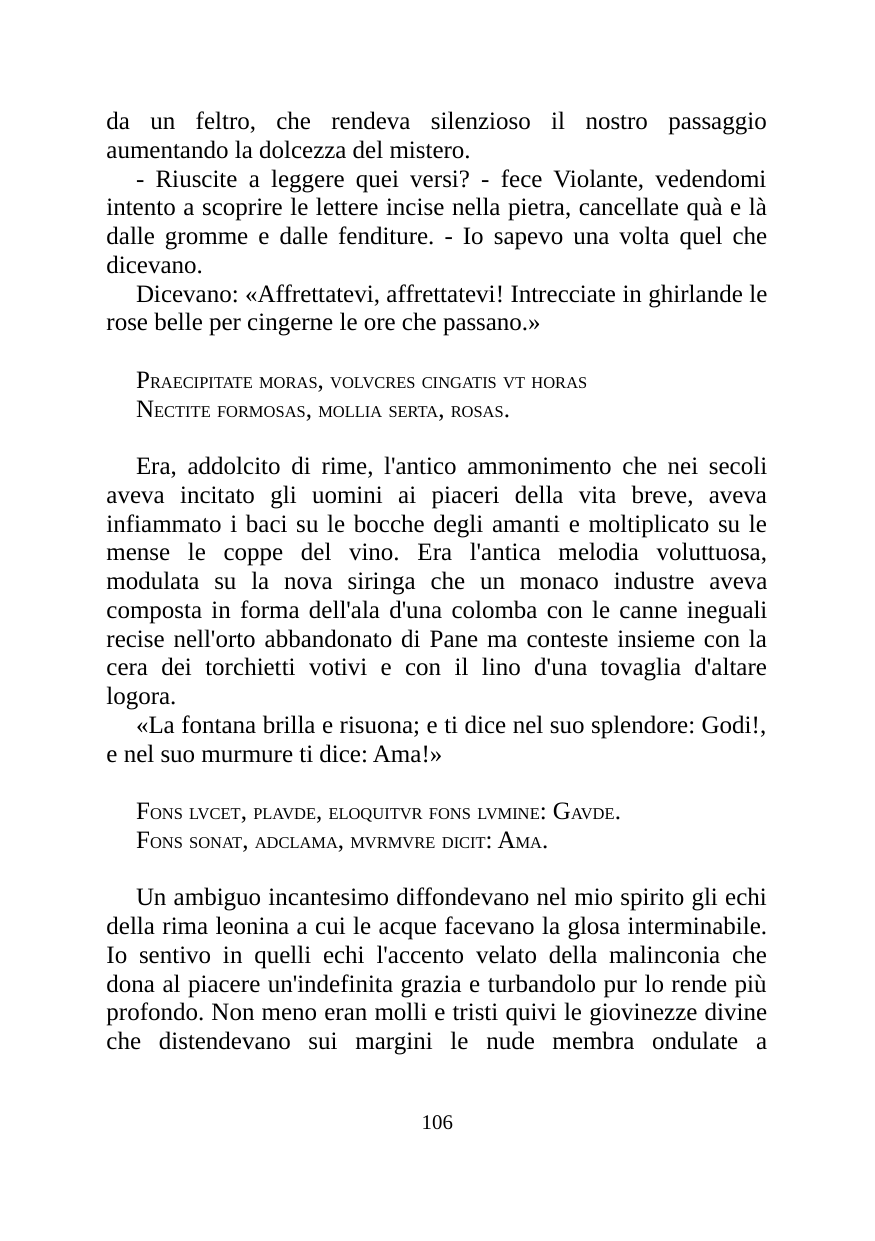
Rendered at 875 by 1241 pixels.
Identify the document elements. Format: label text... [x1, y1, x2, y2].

text Nectite formosas, mollia serta, rosas. [106, 394, 768, 422]
text Fons sonat, adclama, mvrmvre dicit: Ama. [106, 825, 768, 854]
text Dicevano: «Affrettatevi, affrettatevi! Intrecciate in ghirlande le rose belle per cingerne le ore che passano.» [106, 279, 768, 336]
text da un feltro, che rendeva silenzioso il nostro passaggio aumentando la dolcezza del mistero. [106, 106, 768, 164]
text Fons lvcet, plavde, eloquitvr fons lvmine: Gavde. [106, 796, 768, 825]
text - Riuscite a leggere quei versi? - fece Violante, vedendomi intento a scoprire le lettere incise nella pietra, cancellate quà e là dalle gromme e dalle fenditure. - Io sapevo una volta quel che dicevano. [106, 164, 768, 279]
text Praecipitate moras, volvcres cingatis vt horas [106, 365, 768, 394]
text Un ambiguo incantesimo diffondevano nel mio spirito gli echi della rima leonina a cui le acque facevano la glosa interminabile. Io sentivo in quelli echi l'accento velato della malinconia che dona al piacere un'indefinita grazia e turbandolo pur lo rende più profondo. Non meno eran molli e tristi quivi le giovinezze divine che distendevano sui margini le nude membra ondulate a [106, 882, 768, 1055]
text «La fontana brilla e risuona; e ti dice nel suo splendore: Godi!, e nel suo murmure ti dice: Ama!» [106, 710, 768, 767]
text Era, addolcito di rime, l'antico ammonimento che nei secoli aveva incitato gli uomini ai piaceri della vita breve, aveva infiammato i baci su le bocche degli amanti e moltiplicato su le mense le coppe del vino. Era l'antica melodia voluttuosa, modulata su la nova siringa che un monaco industre aveva composta in forma dell'ala d'una colomba con le canne ineguali recise nell'orto abbandonato di Pane ma conteste insieme con la cera dei torchietti votivi e con il lino d'una tovaglia d'altare logora. [106, 451, 768, 710]
